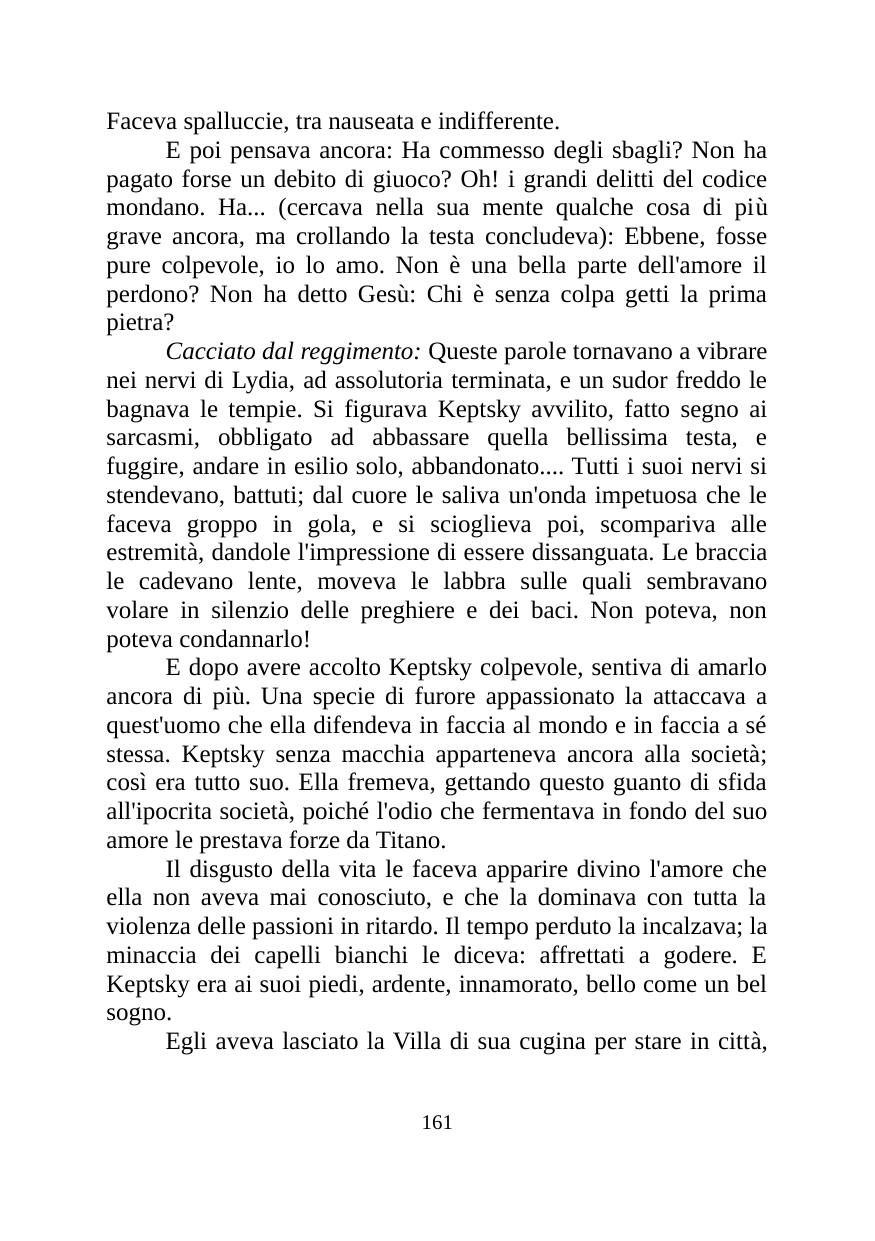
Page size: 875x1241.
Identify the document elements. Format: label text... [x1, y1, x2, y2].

text Il disgusto della vita le faceva apparire divino l'amore che ella non aveva mai conosciuto, e che la dominava con tutta la violenza delle passioni in ritardo. Il tempo perduto la incalzava; la minaccia dei capelli bianchi le diceva: affrettati a godere. E Keptsky era ai suoi piedi, ardente, innamorato, bello come un bel sogno. [106, 854, 768, 1026]
text Cacciato dal reggimento: Queste parole tornavano a vibrare nei nervi di Lydia, ad assolutoria terminata, e un sudor freddo le bagnava le tempie. Si figurava Keptsky avvilito, fatto segno ai sarcasmi, obbligato ad abbassare quella bellissima testa, e fuggire, andare in esilio solo, abbandonato.... Tutti i suoi nervi si stendevano, battuti; dal cuore le saliva un'onda impetuosa che le faceva groppo in gola, e si scioglieva poi, scompariva alle estremità, dandole l'impressione di essere dissanguata. Le braccia le cadevano lente, moveva le labbra sulle quali sembravano volare in silenzio delle preghiere e dei baci. Non poteva, non poteva condannarlo! [106, 336, 768, 652]
text Egli aveva lasciato la Villa di sua cugina per stare in città, [106, 1026, 768, 1055]
text E poi pensava ancora: Ha commesso degli sbagli? Non ha pagato forse un debito di giuoco? Oh! i grandi delitti del codice mondano. Ha... (cercava nella sua mente qualche cosa di più grave ancora, ma crollando la testa concludeva): Ebbene, fosse pure colpevole, io lo amo. Non è una bella parte dell'amore il perdono? Non ha detto Gesù: Chi è senza colpa getti la prima pietra? [106, 135, 768, 336]
text E dopo avere accolto Keptsky colpevole, sentiva di amarlo ancora di più. Una specie di furore appassionato la attaccava a quest'uomo che ella difendeva in faccia al mondo e in faccia a sé stessa. Keptsky senza macchia apparteneva ancora alla società; così era tutto suo. Ella fremeva, gettando questo guanto di sfida all'ipocrita società, poiché l'odio che fermentava in fondo del suo amore le prestava forze da Titano. [106, 652, 768, 854]
text Faceva spalluccie, tra nauseata e indifferente. [106, 106, 768, 135]
